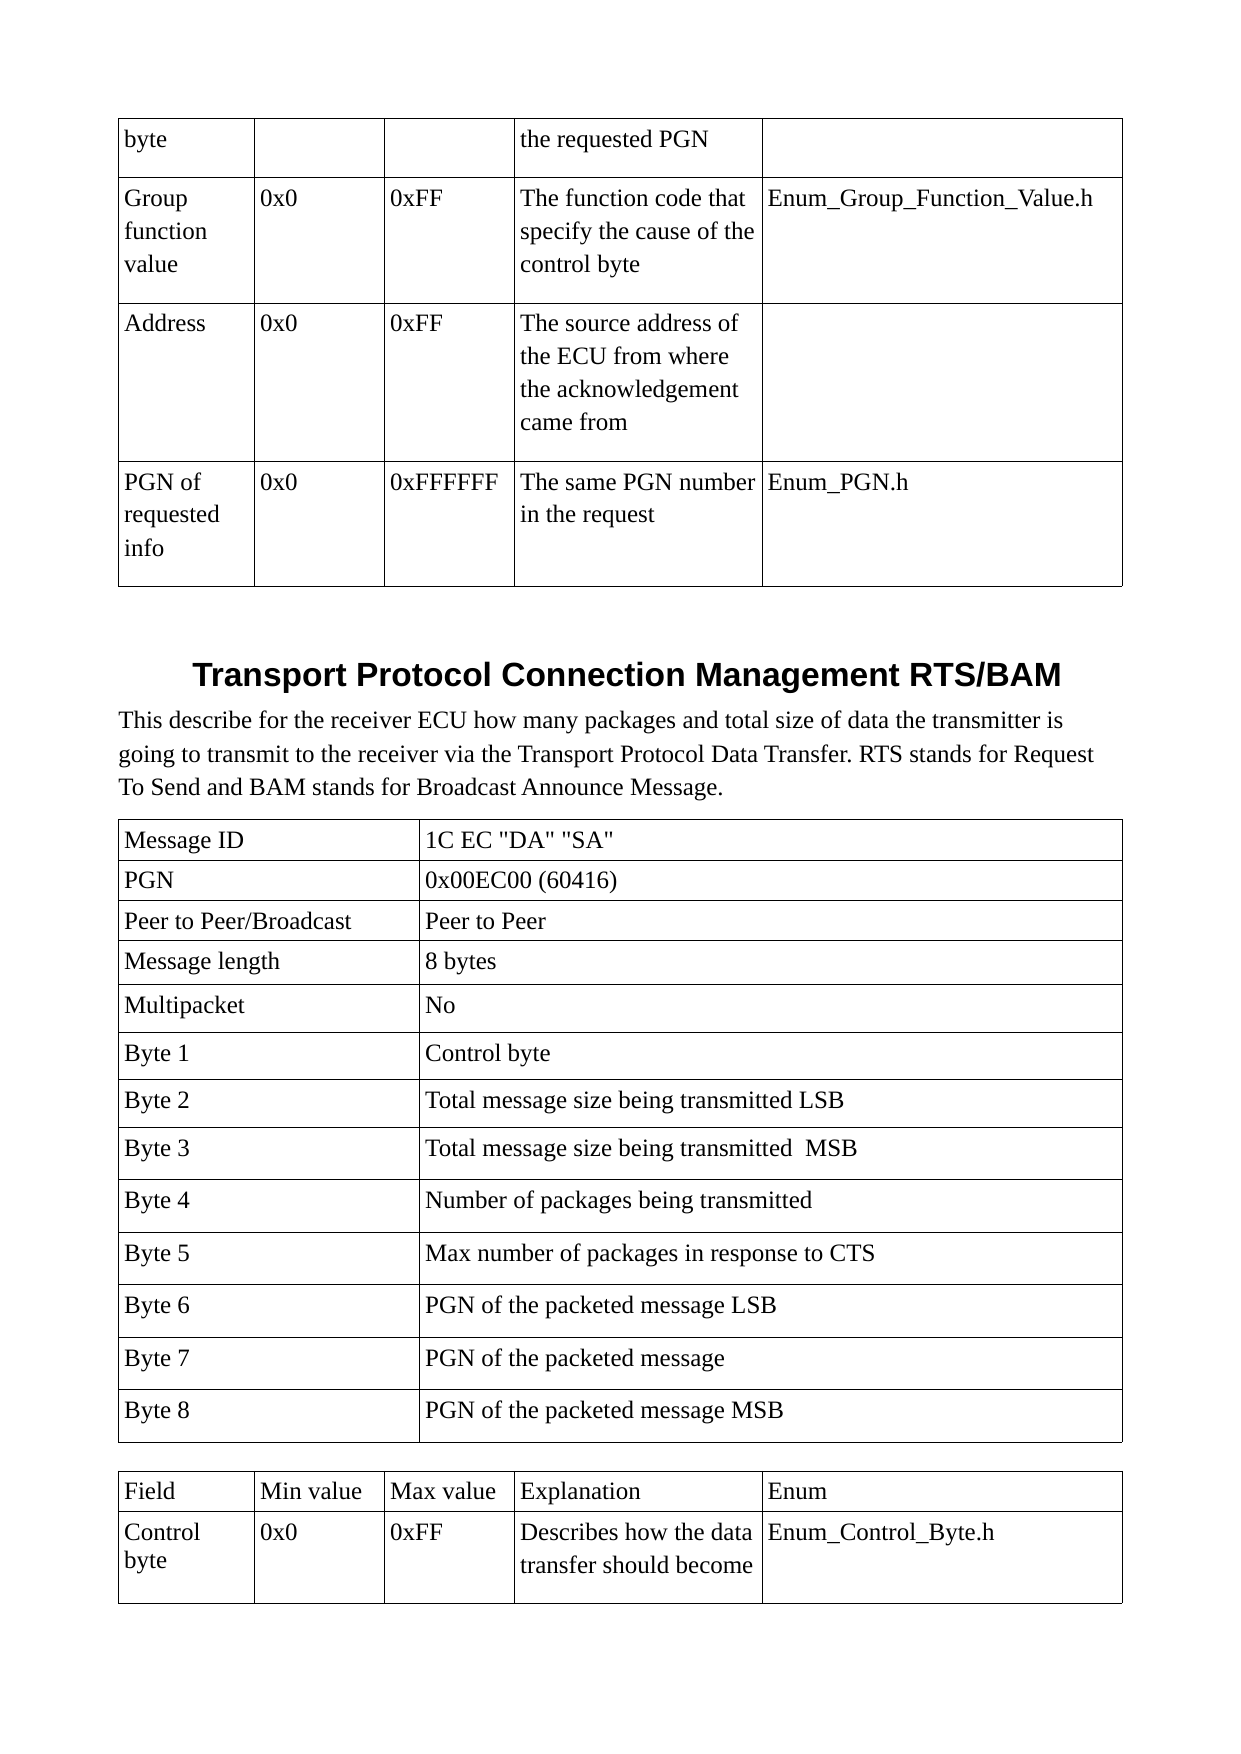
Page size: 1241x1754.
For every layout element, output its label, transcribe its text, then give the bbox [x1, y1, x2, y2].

table_cell PGN of the packeted message LSB [420, 1285, 1122, 1337]
table_cell Max number of packages in response to CTS [420, 1233, 1122, 1284]
table_cell [255, 119, 384, 177]
table_header Field [119, 1472, 254, 1511]
table_header Max value [385, 1472, 514, 1511]
table_cell [385, 119, 514, 177]
table_cell Peer to Peer/Broadcast [119, 901, 419, 940]
table_cell Number of packages being transmitted [420, 1180, 1122, 1232]
table_cell Peer to Peer [420, 901, 1122, 940]
table_cell PGN of the packeted message MSB [420, 1390, 1122, 1442]
table_cell 0xFF [385, 304, 514, 461]
table_cell Enum_PGN.h [763, 462, 1122, 586]
table_cell 0xFF [385, 178, 514, 302]
table_header 1C EC "DA" "SA" [420, 820, 1122, 859]
table_cell Total message size being transmitted MSB [420, 1128, 1122, 1179]
table_header Min value [255, 1472, 384, 1511]
table_cell Byte 2 [119, 1080, 419, 1127]
table_cell 0x00EC00 (60416) [420, 861, 1122, 900]
table_cell [763, 304, 1122, 461]
table_cell 0x0 [255, 1512, 384, 1603]
table_cell 0x0 [255, 462, 384, 586]
table_cell Byte 1 [119, 1033, 419, 1079]
table_cell Enum_Control_Byte.h [763, 1512, 1122, 1603]
table_cell Enum_Group_Function_Value.h [763, 178, 1122, 302]
table_cell 0xFF [385, 1512, 514, 1603]
text This describe for the receiver ECU how many packages and total size of data the transmitter is going to transmit to the receiver via the Transport Protocol Data Transfer. RTS stands for Request To Send and BAM stands for Broadcast Announce Message. [118, 706, 1122, 800]
table_cell Byte 4 [119, 1180, 419, 1232]
table_cell Message length [119, 941, 419, 984]
table_cell Byte 8 [119, 1390, 419, 1442]
table_header Message ID [119, 820, 419, 859]
table_cell 0xFFFFFF [385, 462, 514, 586]
table_cell Group function value [119, 178, 254, 302]
table_cell 8 bytes [420, 941, 1122, 984]
table_cell Byte 3 [119, 1128, 419, 1179]
table_cell Multipacket [119, 985, 419, 1032]
table_cell The same PGN number in the request [515, 462, 762, 586]
table_cell PGN [119, 861, 419, 900]
table_cell Describes how the data transfer should become [515, 1512, 762, 1603]
table_cell Control byte [119, 1512, 254, 1603]
table_cell 0x0 [255, 178, 384, 302]
subtitle Transport Protocol Connection Management RTS/BAM [118, 654, 1122, 693]
table_cell PGN of the packeted message [420, 1338, 1122, 1389]
table_cell Byte 5 [119, 1233, 419, 1284]
table_cell The source address of the ECU from where the acknowledgement came from [515, 304, 762, 461]
table_cell PGN of requested info [119, 462, 254, 586]
table_cell byte [119, 119, 254, 177]
table_cell Address [119, 304, 254, 461]
table_cell The function code that specify the cause of the control byte [515, 178, 762, 302]
table_header Enum [763, 1472, 1122, 1511]
table_cell No [420, 985, 1122, 1032]
table_cell [763, 119, 1122, 177]
table_cell Total message size being transmitted LSB [420, 1080, 1122, 1127]
table_cell 0x0 [255, 304, 384, 461]
table_header Explanation [515, 1472, 762, 1511]
table_cell Byte 6 [119, 1285, 419, 1337]
table_cell Control byte [420, 1033, 1122, 1079]
table_cell Byte 7 [119, 1338, 419, 1389]
table_cell the requested PGN [515, 119, 762, 177]
